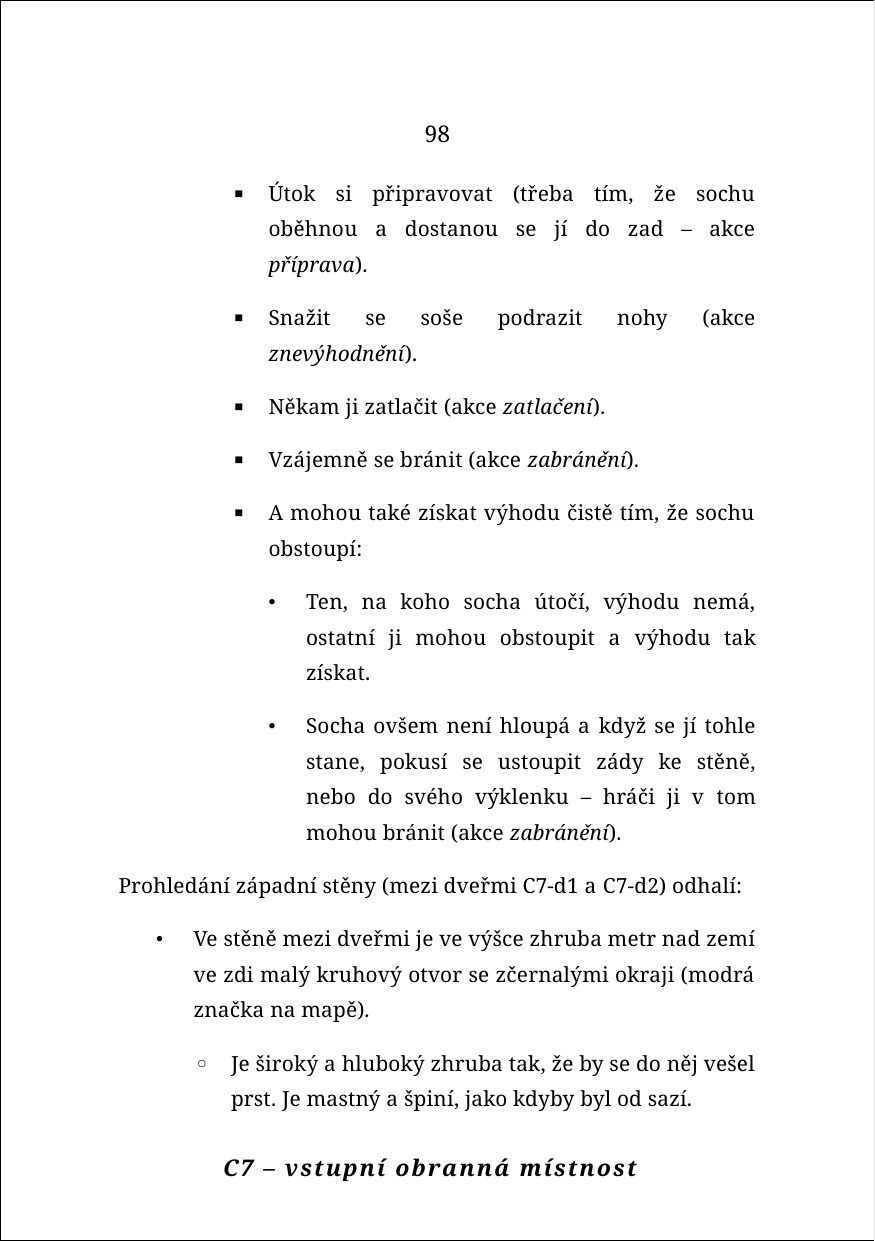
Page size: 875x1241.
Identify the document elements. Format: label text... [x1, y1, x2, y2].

list Snažit se soše podrazit nohy (akce znevýhodnění). [231, 303, 756, 367]
list Útok si připravovat (třeba tím, že sochu oběhnou a⁠ dostanou se jí do zad – akce příprava). [231, 179, 756, 278]
list A⁠ mohou také získat výhodu čistě tím, že sochu obstoupí: [231, 498, 756, 562]
list Ve stěně mezi dveřmi je ve výšce zhruba metr nad zemí ve zdi malý kruhový otvor se zčernalými okraji (modrá značka na mapě). [156, 924, 756, 1024]
list Vzájemně se bránit (akce zabránění). [231, 445, 756, 474]
list Ten, na koho socha útočí, výhodu nemá, ostatní ji mohou obstoupit a⁠ výhodu tak získat. [268, 587, 756, 687]
text Prohledání západní stěny (mezi dveřmi C7-d1 a⁠ C7-d2) odhalí: [118, 871, 756, 900]
list Někam ji zatlačit (akce zatlačení). [231, 392, 756, 420]
list Je široký a⁠ hluboký zhruba tak, že by se do něj vešel prst. Je mastný a⁠ špiní, jako kdyby byl od sazí. [193, 1049, 756, 1113]
list Socha ovšem není hloupá a⁠ když se jí tohle stane, pokusí se ustoupit zády ke stěně, nebo do svého výklenku – hráči ji v⁠ tom mohou bránit (akce zabránění). [268, 711, 756, 846]
